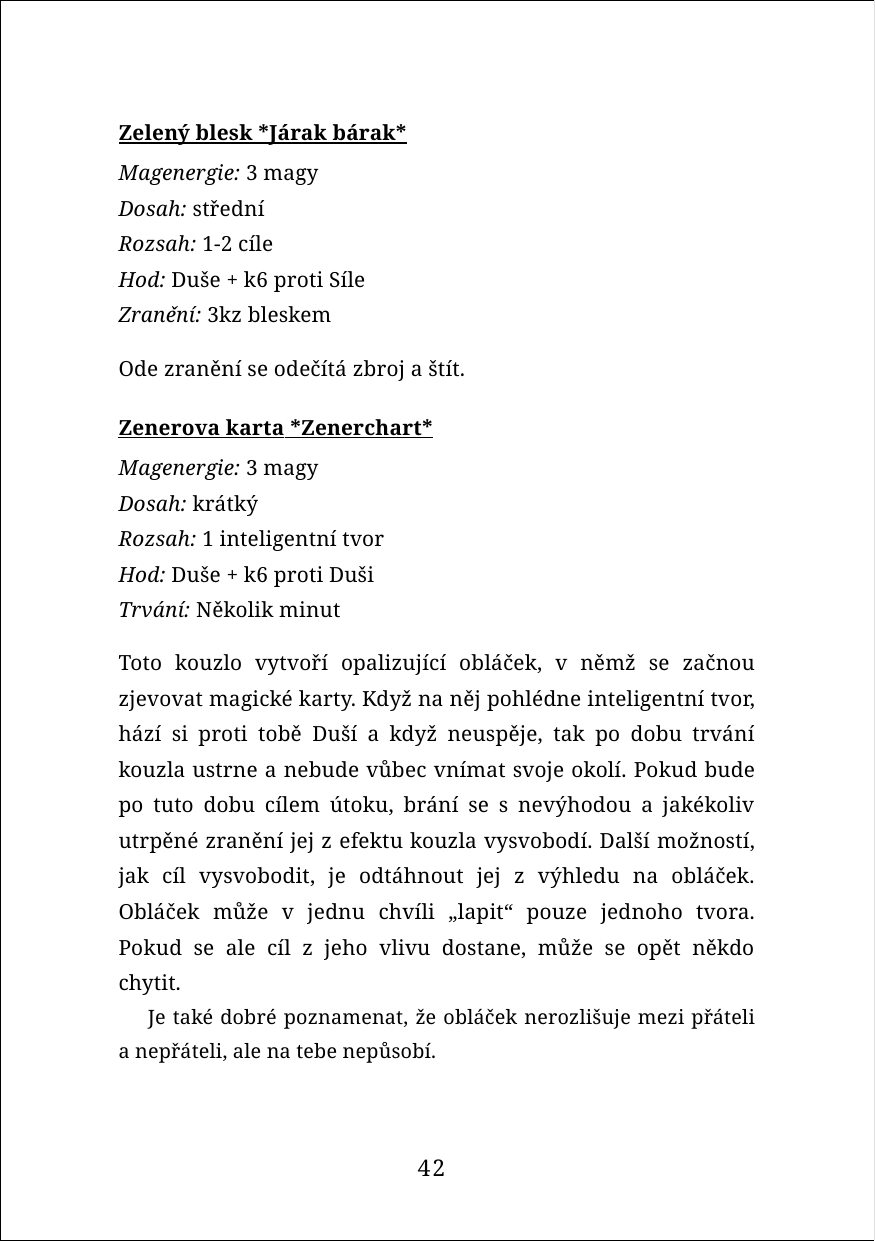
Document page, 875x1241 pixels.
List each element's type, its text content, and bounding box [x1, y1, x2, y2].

subtitle Zelený blesk *Járak bárak* [118, 118, 756, 147]
text Magenergie: 3 magy Dosah: krátký Rozsah: 1 inteligentní tvor Hod: Duše + k6 proti Duši Trvání: Několik minut [118, 453, 756, 624]
text Ode zranění se odečítá zbroj a štít. [118, 354, 756, 382]
subtitle Zenerova karta *Zenerchart* [118, 413, 756, 441]
text Toto kouzlo vytvoří opalizující obláček, v němž se začnou zjevovat magické karty. Když na něj pohlédne inteligentní tvor, hází si proti tobě Duší a když neuspěje, tak po dobu trvání kouzla ustrne a nebude vůbec vnímat svoje okolí. Pokud bude po tuto dobu cílem útoku, brání se s nevýhodou a jakékoliv utrpěné zranění jej z efektu kouzla vysvobodí. Další možností, jak cíl vysvobodit, je odtáhnout jej z výhledu na obláček. Obláček může v jednu chvíli „lapit“ pouze jednoho tvora. Pokud se ale cíl z jeho vlivu dostane, může se opět někdo chytit. Je také dobré poznamenat, že obláček nerozlišuje mezi přáteli a nepřáteli, ale na tebe nepůsobí. [118, 648, 756, 1064]
text Magenergie: 3 magy Dosah: střední Rozsah: 1-2 cíle Hod: Duše + k6 proti Síle Zranění: 3kz bleskem [118, 158, 756, 329]
